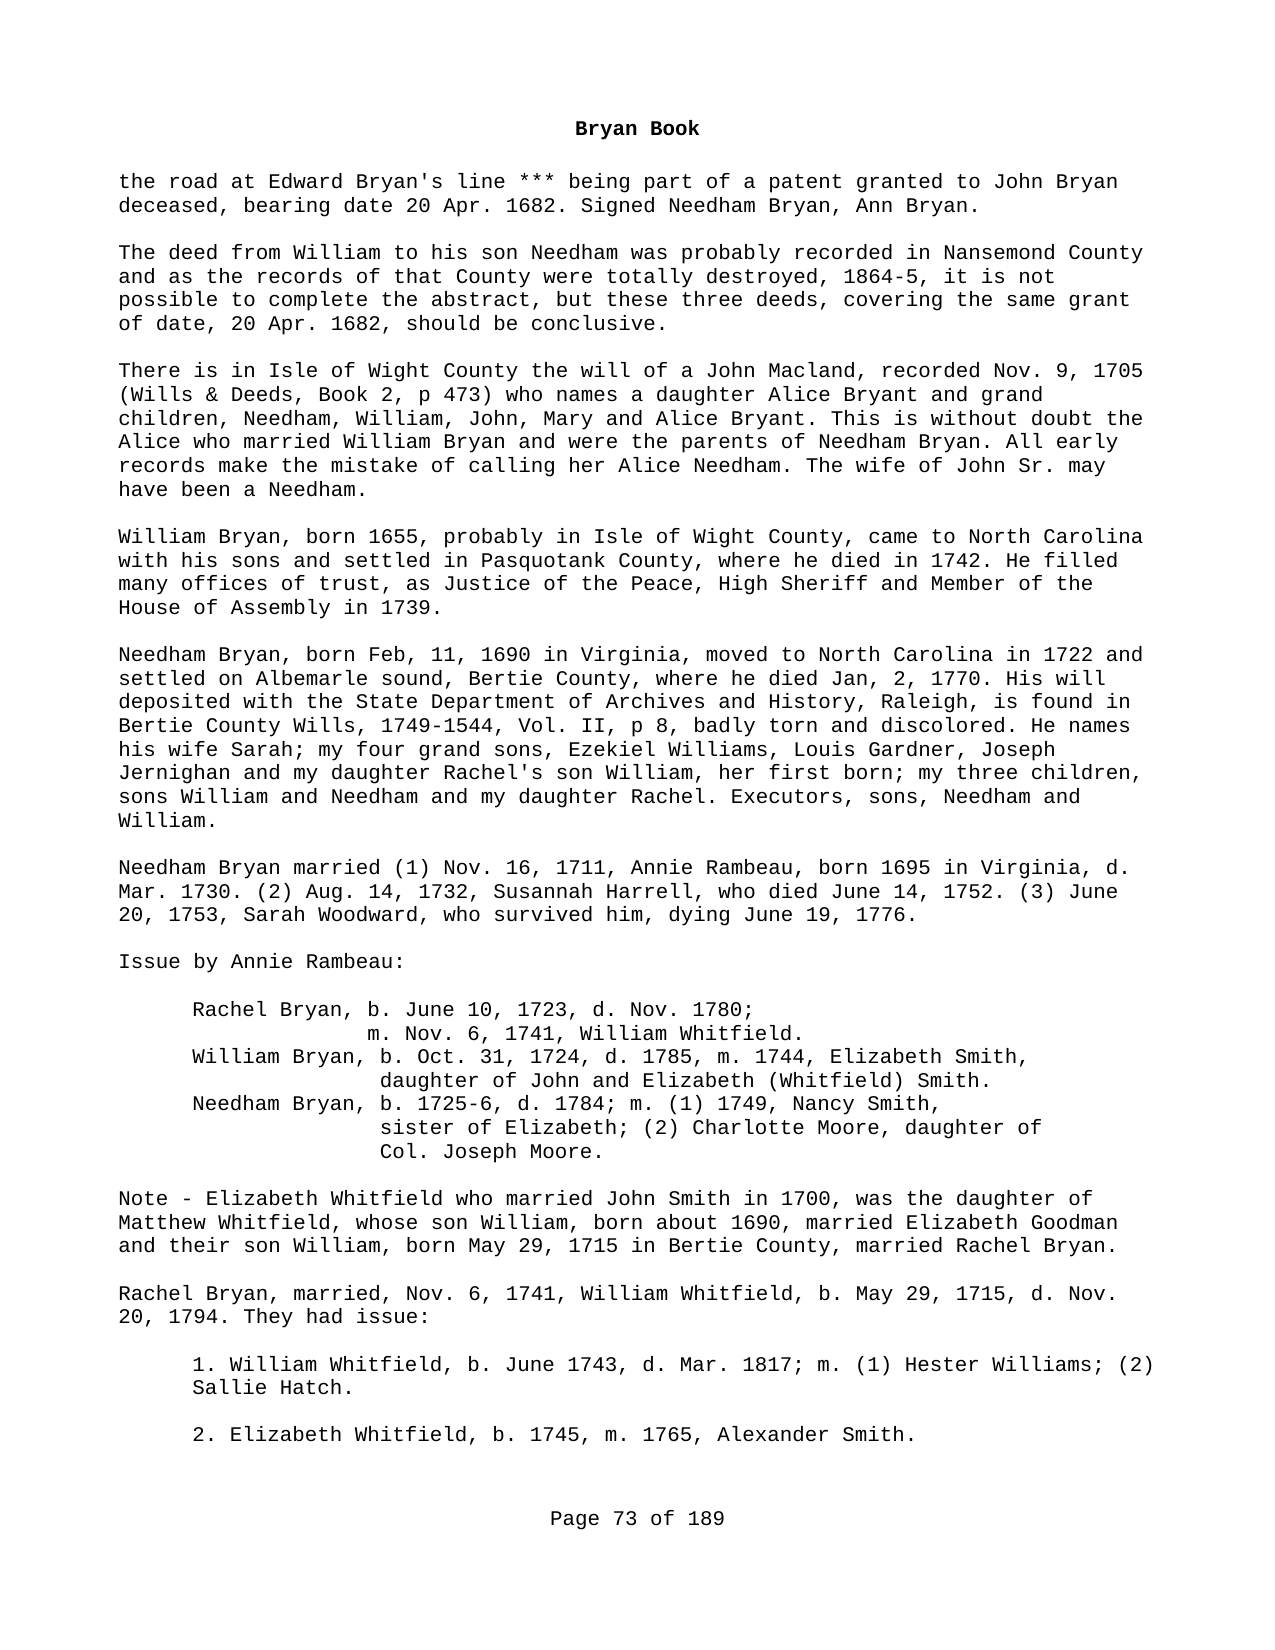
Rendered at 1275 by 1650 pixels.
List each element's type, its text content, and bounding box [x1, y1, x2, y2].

text the road at Edward Bryan's line *** being part of a patent granted to John Bryan deceased, bearing date 20 Apr. 1682. Signed Needham Bryan, Ann Bryan. [118, 171, 1157, 218]
text 2. Elizabeth Whitfield, b. 1745, m. 1765, Alexander Smith. [192, 1424, 1157, 1448]
text Rachel Bryan, married, Nov. 6, 1741, William Whitfield, b. May 29, 1715, d. Nov. 20, 1794. They had issue: [118, 1283, 1157, 1330]
text Needham Bryan married (1) Nov. 16, 1711, Annie Rambeau, born 1695 in Virginia, d. Mar. 1730. (2) Aug. 14, 1732, Susannah Harrell, who died June 14, 1752. (3) June 20, 1753, Sarah Woodward, who survived him, dying June 19, 1776. [118, 857, 1157, 928]
text sister of Elizabeth; (2) Charlotte Moore, daughter of [192, 1117, 1157, 1141]
text William Bryan, b. Oct. 31, 1724, d. 1785, m. 1744, Elizabeth Smith, [192, 1046, 1157, 1070]
text Needham Bryan, born Feb, 11, 1690 in Virginia, moved to North Carolina in 1722 and settled on Albemarle sound, Bertie County, where he died Jan, 2, 1770. His will deposited with the State Department of Archives and History, Raleigh, is found in Bertie County Wills, 1749-1544, Vol. II, p 8, badly torn and discolored. He names his wife Sarah; my four grand sons, Ezekiel Williams, Louis Gardner, Joseph Jernighan and my daughter Rachel's son William, her first born; my three children, sons William and Needham and my daughter Rachel. Executors, sons, Needham and William. [118, 644, 1157, 833]
text The deed from William to his son Needham was probably recorded in Nansemond County and as the records of that County were totally destroyed, 1864-5, it is not possible to complete the abstract, but these three deeds, covering the same grant of date, 20 Apr. 1682, should be conclusive. [118, 242, 1157, 337]
text William Bryan, born 1655, probably in Isle of Wight County, came to North Carolina with his sons and settled in Pasquotank County, where he died in 1742. He filled many offices of trust, as Justice of the Peace, High Sheriff and Member of the House of Assembly in 1739. [118, 526, 1157, 621]
text Col. Joseph Moore. [192, 1141, 1157, 1164]
text Rachel Bryan, b. June 10, 1723, d. Nov. 1780; [192, 999, 1157, 1022]
text Note - Elizabeth Whitfield who married John Smith in 1700, was the daughter of Matthew Whitfield, whose son William, born about 1690, married Elizabeth Goodman and their son William, born May 29, 1715 in Bertie County, married Rachel Bryan. [118, 1188, 1157, 1259]
text There is in Isle of Wight County the will of a John Macland, recorded Nov. 9, 1705 (Wills & Deeds, Book 2, p 473) who names a daughter Alice Bryant and grand children, Needham, William, John, Mary and Alice Bryant. This is without doubt the Alice who married William Bryan and were the parents of Needham Bryan. All early records make the mistake of calling her Alice Needham. The wife of John Sr. may have been a Needham. [118, 360, 1157, 502]
text Needham Bryan, b. 1725-6, d. 1784; m. (1) 1749, Nancy Smith, [192, 1093, 1157, 1117]
text m. Nov. 6, 1741, William Whitfield. [192, 1022, 1157, 1046]
text daughter of John and Elizabeth (Whitfield) Smith. [192, 1070, 1157, 1093]
text Issue by Annie Rambeau: [118, 952, 1157, 975]
text 1. William Whitfield, b. June 1743, d. Mar. 1817; m. (1) Hester Williams; (2) Sallie Hatch. [192, 1353, 1157, 1401]
